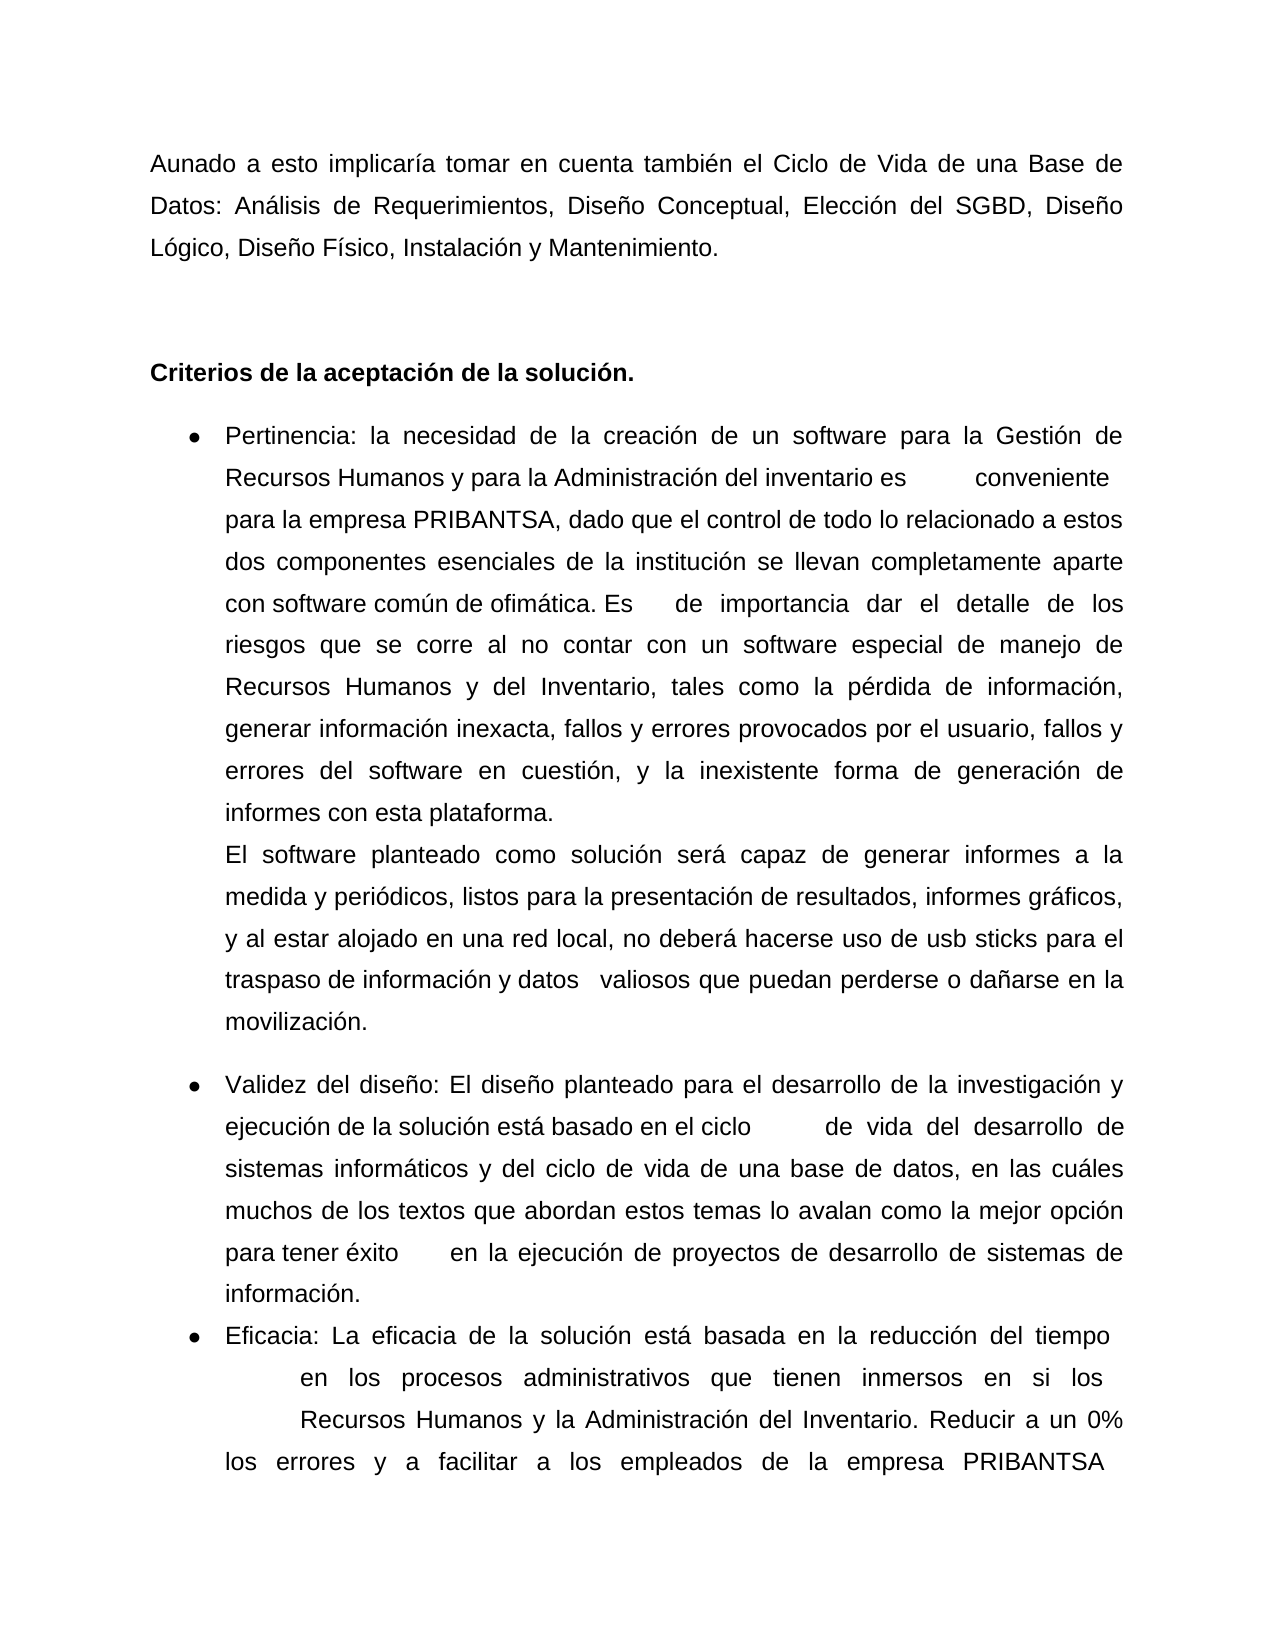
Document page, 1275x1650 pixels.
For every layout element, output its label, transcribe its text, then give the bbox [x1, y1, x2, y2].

list Validez del diseño: El diseño planteado para el desarrollo de la investigación y ejecución de la solución está basado en el ciclo de vida del desarrollo de sistemas informáticos y del ciclo de vida de una base de datos, en las cuáles muchos de los textos que abordan estos temas lo avalan como la mejor opción para tener éxito en la ejecución de proyectos de desarrollo de sistemas de información. [187, 1071, 1125, 1308]
text Criterios de la aceptación de la solución. [150, 359, 1125, 387]
list Eficacia: La eficacia de la solución está basada en la reducción del tiempo en los procesos administrativos que tienen inmersos en si los Recursos Humanos y la Administración del Inventario. Reducir a un 0% los errores y a facilitar a los empleados de la empresa PRIBANTSA [187, 1322, 1125, 1476]
text El software planteado como solución será capaz de generar informes a la medida y periódicos, listos para la presentación de resultados, informes gráficos, y al estar alojado en una red local, no deberá hacerse uso de usb sticks para el traspaso de información y datos valiosos que puedan perderse o dañarse en la movilización. [225, 841, 1125, 1036]
text Aunado a esto implicaría tomar en cuenta también el Ciclo de Vida de una Base de Datos: Análisis de Requerimientos, Diseño Conceptual, Elección del SGBD, Diseño Lógico, Diseño Físico, Instalación y Mantenimiento. [150, 150, 1125, 262]
list Pertinencia: la necesidad de la creación de un software para la Gestión de Recursos Humanos y para la Administración del inventario es conveniente para la empresa PRIBANTSA, dado que el control de todo lo relacionado a estos dos componentes esenciales de la institución se llevan completamente aparte con software común de ofimática. Es de importancia dar el detalle de los riesgos que se corre al no contar con un software especial de manejo de Recursos Humanos y del Inventario, tales como la pérdida de información, generar información inexacta, fallos y errores provocados por el usuario, fallos y errores del software en cuestión, y la inexistente forma de generación de informes con esta plataforma. [187, 422, 1125, 827]
